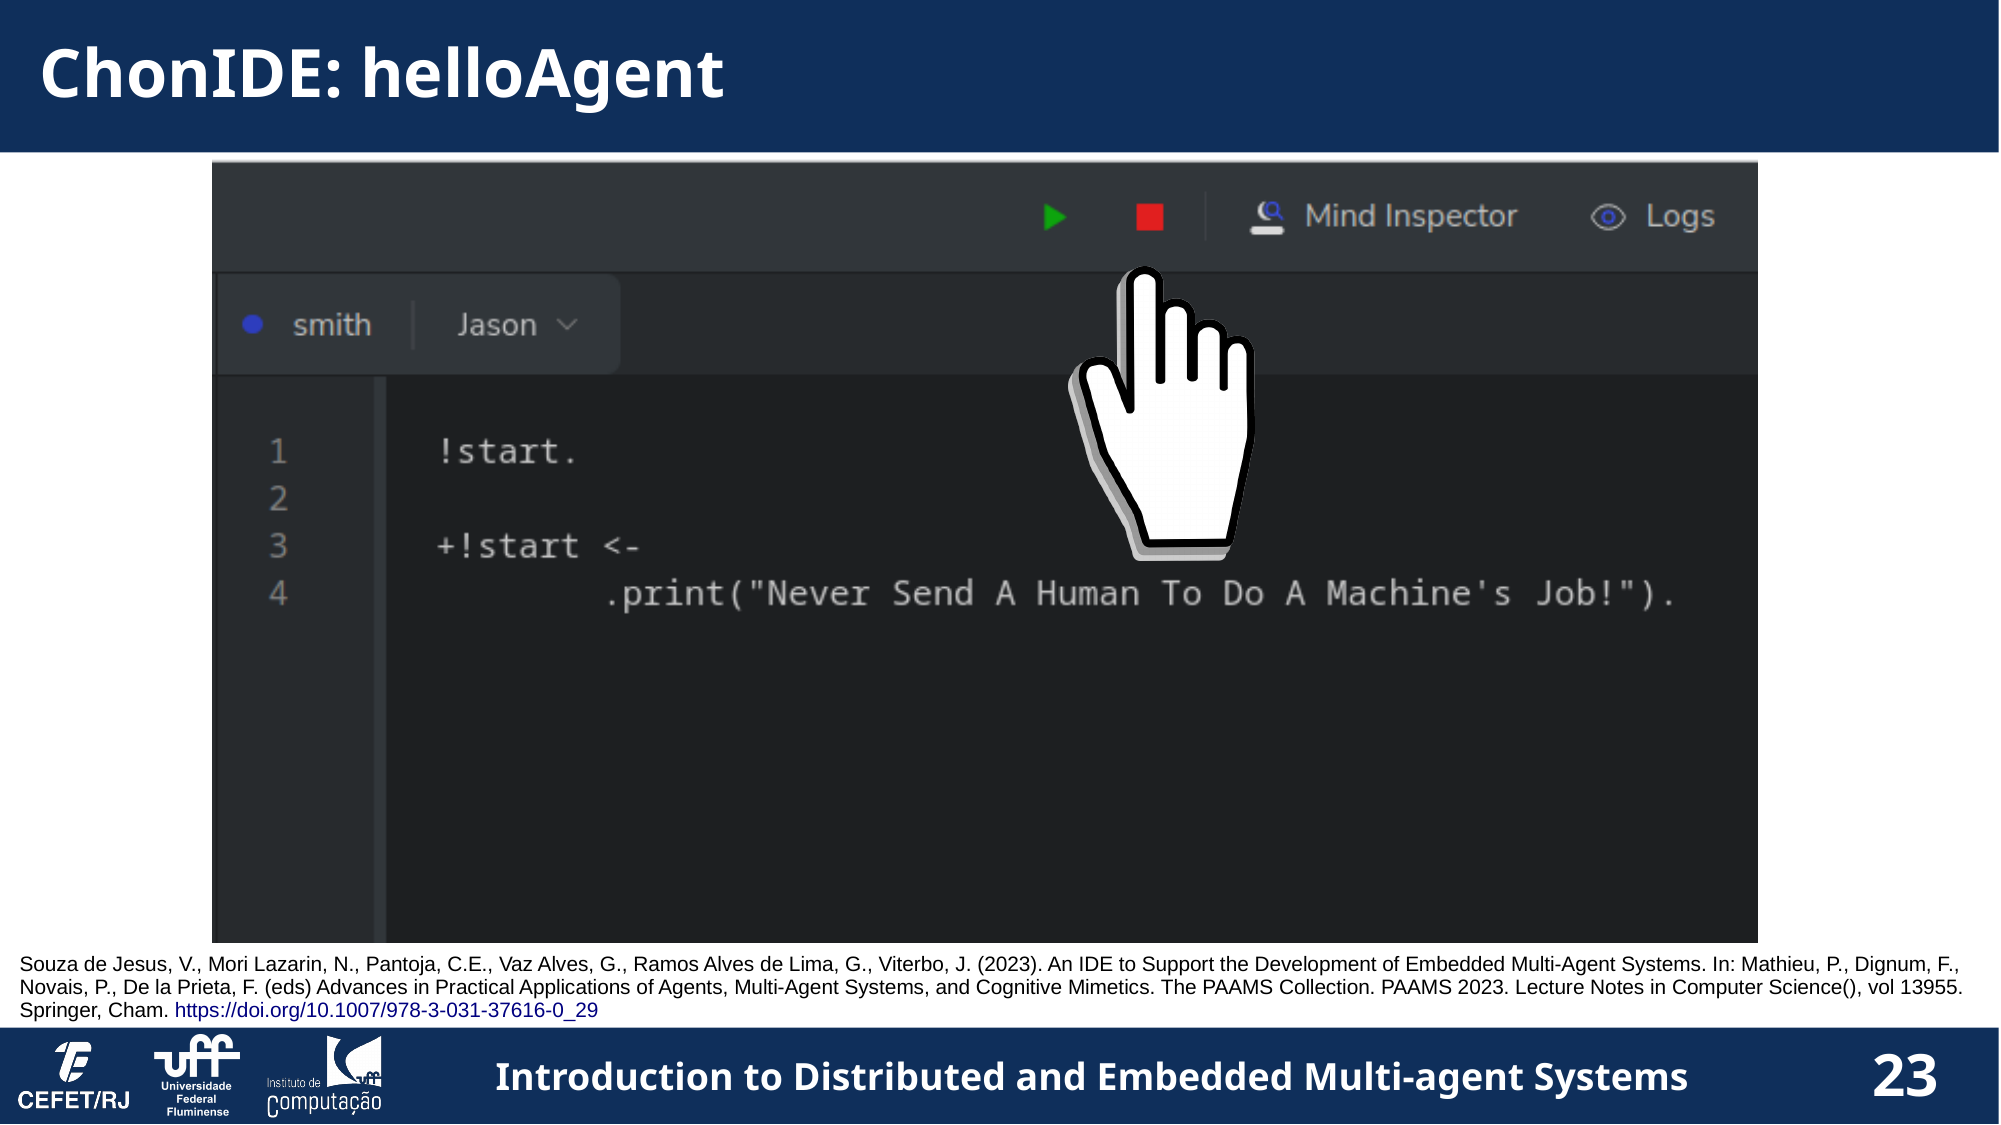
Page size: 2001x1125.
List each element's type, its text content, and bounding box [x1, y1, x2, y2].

text_box Souza de Jesus, V., Mori Lazarin, N., Pantoja, C.E., Vaz Alves, G., Ramos Alves de Lima, G., Viterbo, J. (2023). An IDE to Support the Development of Embedded Multi-Agent Systems. In: Mathieu, P., Dignum, F., Novais, P., De la Prieta, F. (eds) Advances in Practical Applications of Agents, Multi-Agent Systems, and Cognitive Mimetics. The PAAMS Collection. PAAMS 2023. Lecture Notes in Computer Science(), vol 13955. Springer, Cham. https://doi.org/10.1007/978-3-031-37616-0_29 [4, 944, 1979, 1030]
picture [265, 1033, 383, 1118]
picture [18, 1030, 129, 1125]
picture [153, 1033, 241, 1121]
text_box ChonIDE: helloAgent [25, 23, 1998, 116]
picture [212, 159, 1758, 943]
